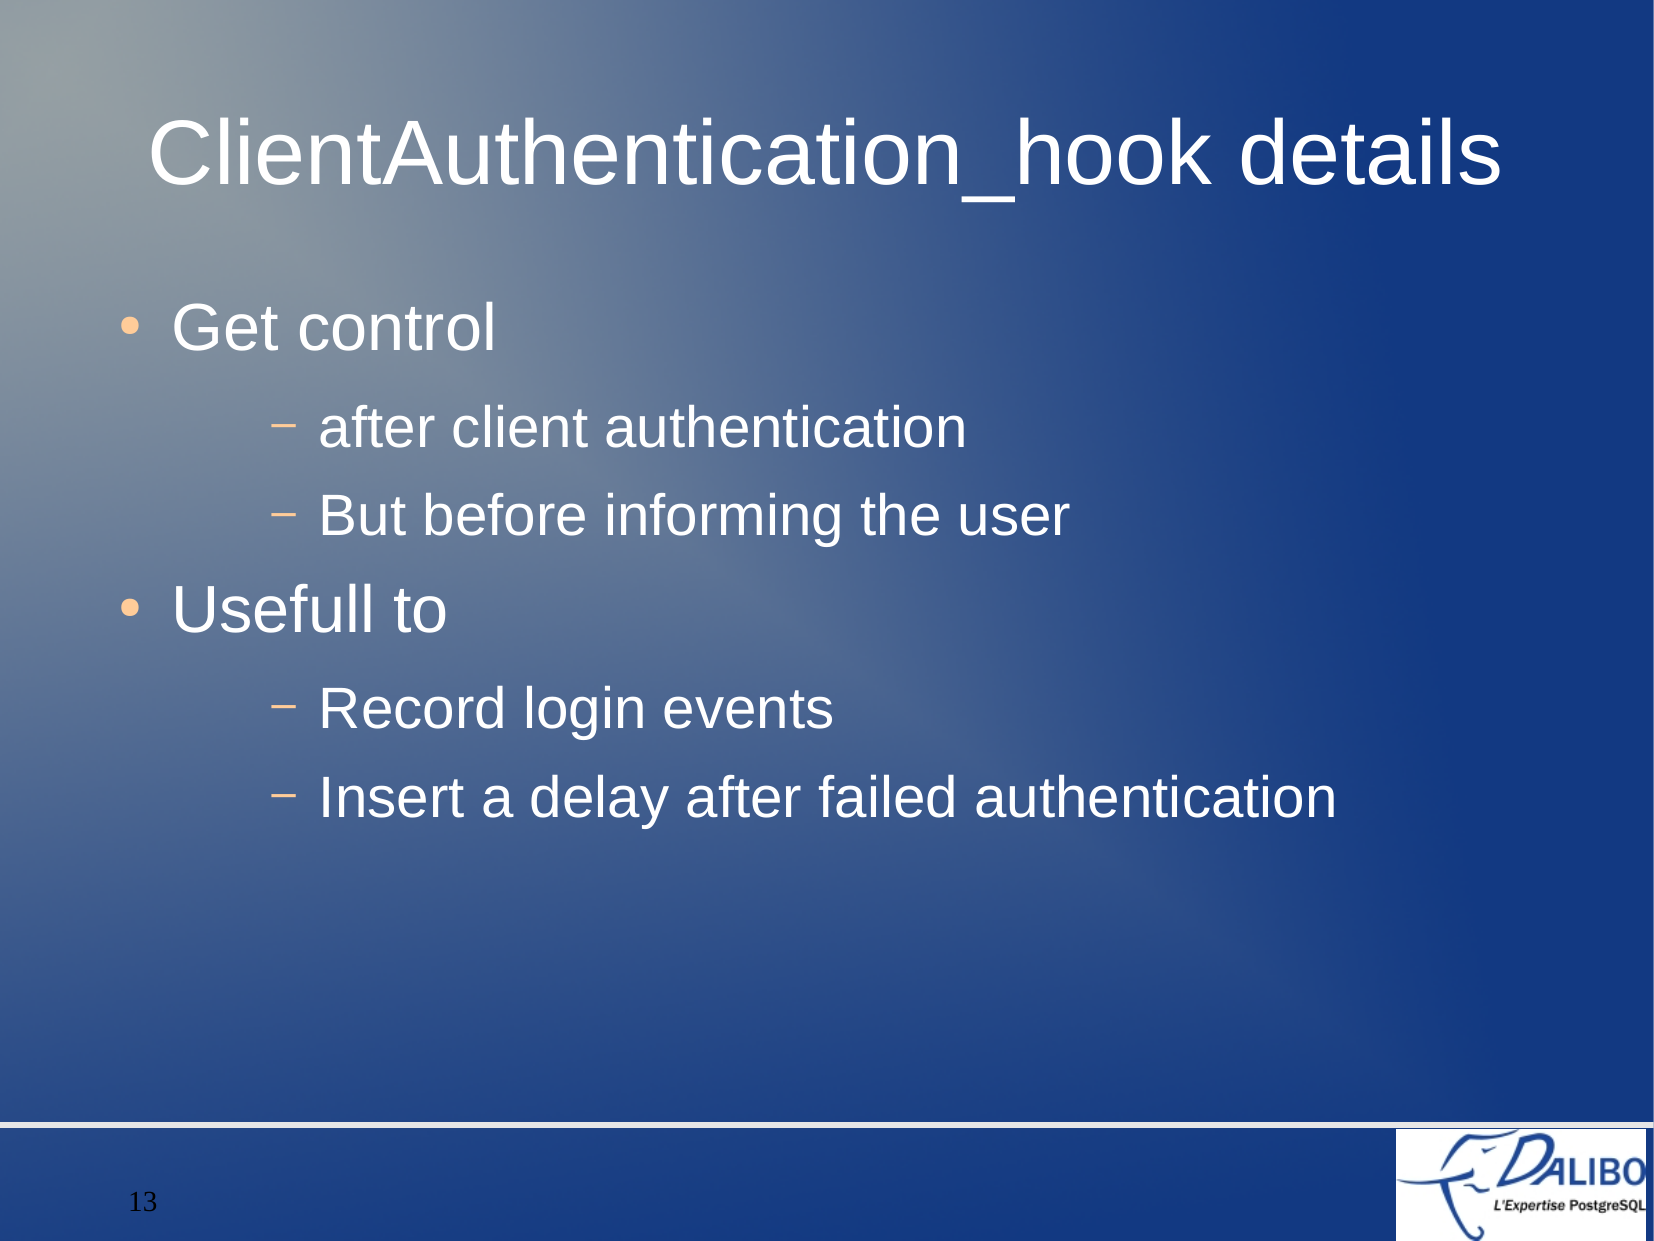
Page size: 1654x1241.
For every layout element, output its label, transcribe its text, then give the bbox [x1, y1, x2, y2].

title ClientAuthentication_hook details [82, 49, 1571, 257]
list Get control after client authentication But before informing the user Usefull to Record login events Insert a delay after failed authentication [82, 290, 1571, 1109]
picture [0, 0, 1654, 1122]
picture [0, 1128, 1654, 1241]
